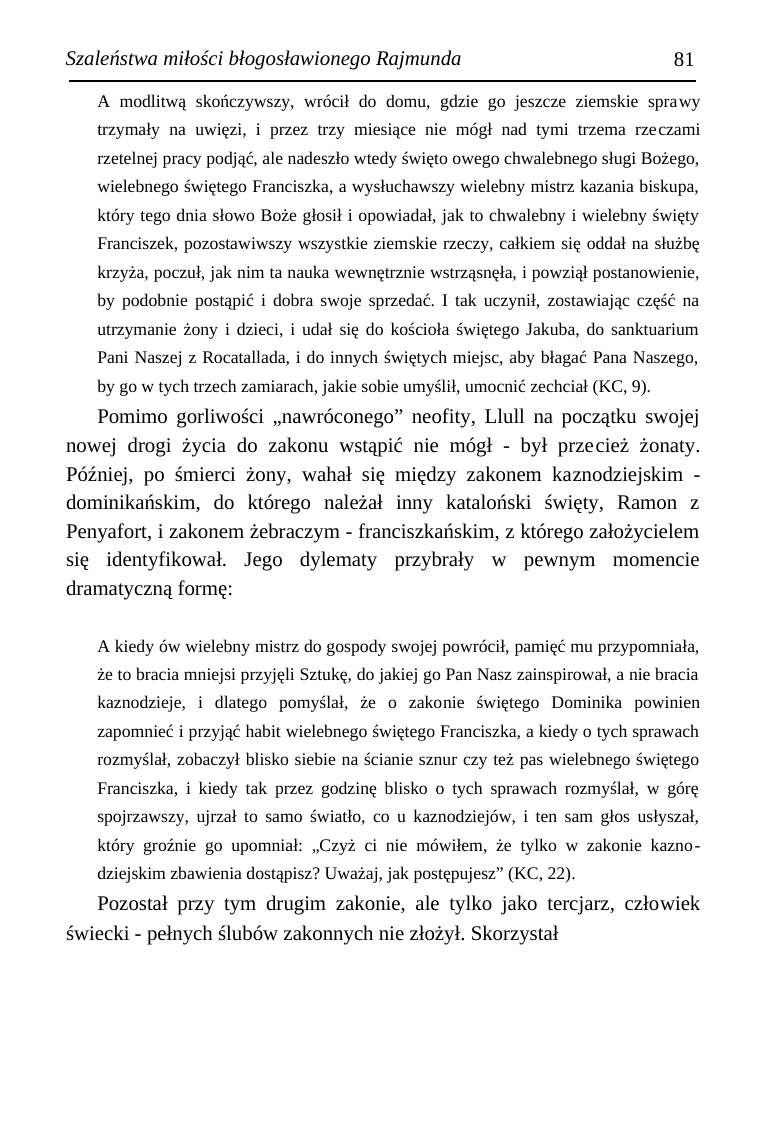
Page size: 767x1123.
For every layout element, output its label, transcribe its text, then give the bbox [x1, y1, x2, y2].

text Pozostał przy tym drugim zakonie, ale tylko jako tercjarz, czło­wiek świecki - pełnych ślubów zakonnych nie złożył. Skorzystał [66, 891, 700, 944]
text Szaleństwa miłości błogosławionego Rajmunda [65, 46, 504, 70]
text A modlitwą skończywszy, wrócił do domu, gdzie go jeszcze ziemskie spra­wy trzymały na uwięzi, i przez trzy miesiące nie mógł nad tymi trzema rze­czami rzetelnej pracy podjąć, ale nadeszło wtedy święto owego chwalebnego sługi Bożego, wielebnego świętego Franciszka, a wysłuchawszy wielebny mistrz kazania biskupa, który tego dnia słowo Boże głosił i opowiadał, jak to chwalebny i wielebny święty Franciszek, pozostawiwszy wszystkie ziem­skie rzeczy, całkiem się oddał na służbę krzyża, poczuł, jak nim ta nauka wewnętrznie wstrząsnęła, i powziął postanowienie, by podobnie postąpić i dobra swoje sprzedać. I tak uczynił, zostawiając część na utrzymanie żony i dzieci, i udał się do kościoła świętego Jakuba, do sanktuarium Pani Naszej z Rocatallada, i do innych świętych miejsc, aby błagać Pana Naszego, by go w tych trzech zamiarach, jakie sobie umyślił, umocnić zechciał (KC, 9). [97, 90, 700, 396]
text 81 [671, 47, 697, 71]
text Pomimo gorliwości „nawróconego” neofity, Llull na początku swojej nowej drogi życia do zakonu wstąpić nie mógł - był prze­cież żonaty. Później, po śmierci żony, wahał się między zakonem ka­znodziejskim - dominikańskim, do którego należał inny kataloński święty, Ramon z Penyafort, i zakonem żebraczym - franciszkańskim, z którego założycielem się identyfikował. Jego dylematy przybrały w pewnym momencie dramatyczną formę: [66, 404, 700, 600]
text A kiedy ów wielebny mistrz do gospody swojej powrócił, pamięć mu przypomniała, że to bracia mniejsi przyjęli Sztukę, do jakiej go Pan Nasz zainspirował, a nie bracia kaznodzieje, i dlatego pomyślał, że o zako­nie świętego Dominika powinien zapomnieć i przyjąć habit wielebnego świętego Franciszka, a kiedy o tych sprawach rozmyślał, zobaczył blisko siebie na ścianie sznur czy też pas wielebnego świętego Franciszka, i kiedy tak przez godzinę blisko o tych sprawach rozmyślał, w górę spojrzawszy, ujrzał to samo światło, co u kaznodziejów, i ten sam głos usłyszał, który groźnie go upomniał: „Czyż ci nie mówiłem, że tylko w zakonie kazno­dziejskim zbawienia dostąpisz? Uważaj, jak postępujesz” (KC, 22). [97, 635, 700, 883]
